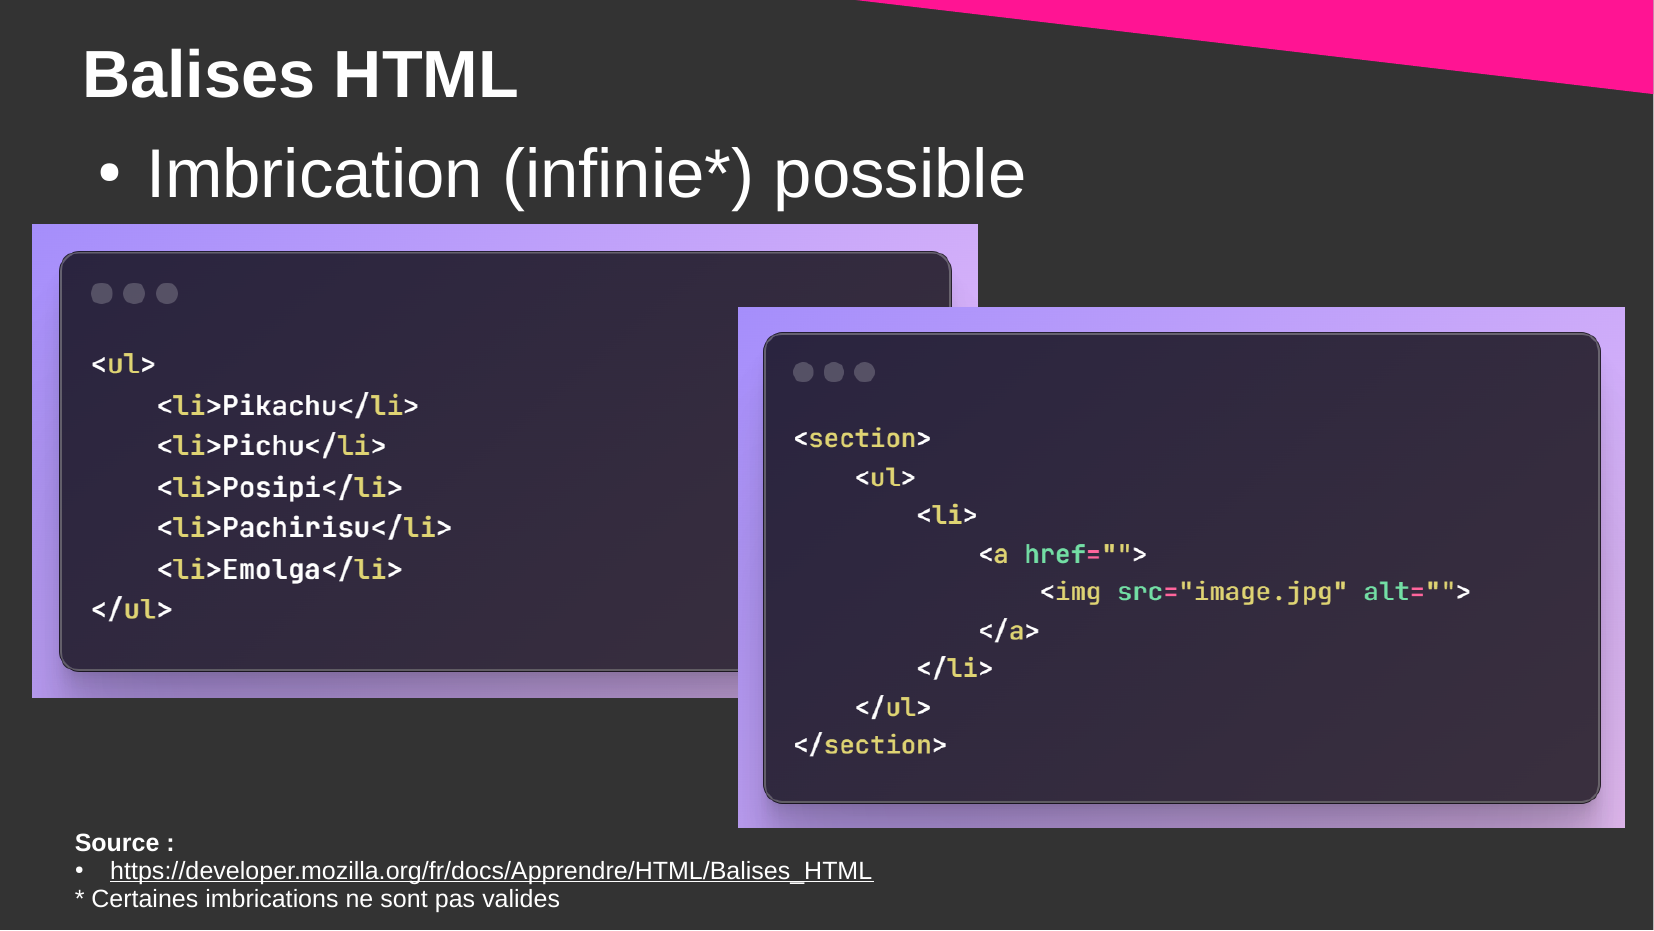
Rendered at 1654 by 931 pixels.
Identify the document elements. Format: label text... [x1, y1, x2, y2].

text_box [855, 0, 1654, 95]
picture [32, 224, 1625, 828]
text_box Source : https://developer.mozilla.org/fr/docs/Apprendre/HTML/Balises_HTML * Certaines imbrications ne sont pas valides [59, 821, 1546, 920]
list Imbrication (infinie*) possible [80, 135, 1217, 213]
title Balises HTML [82, 37, 1571, 114]
